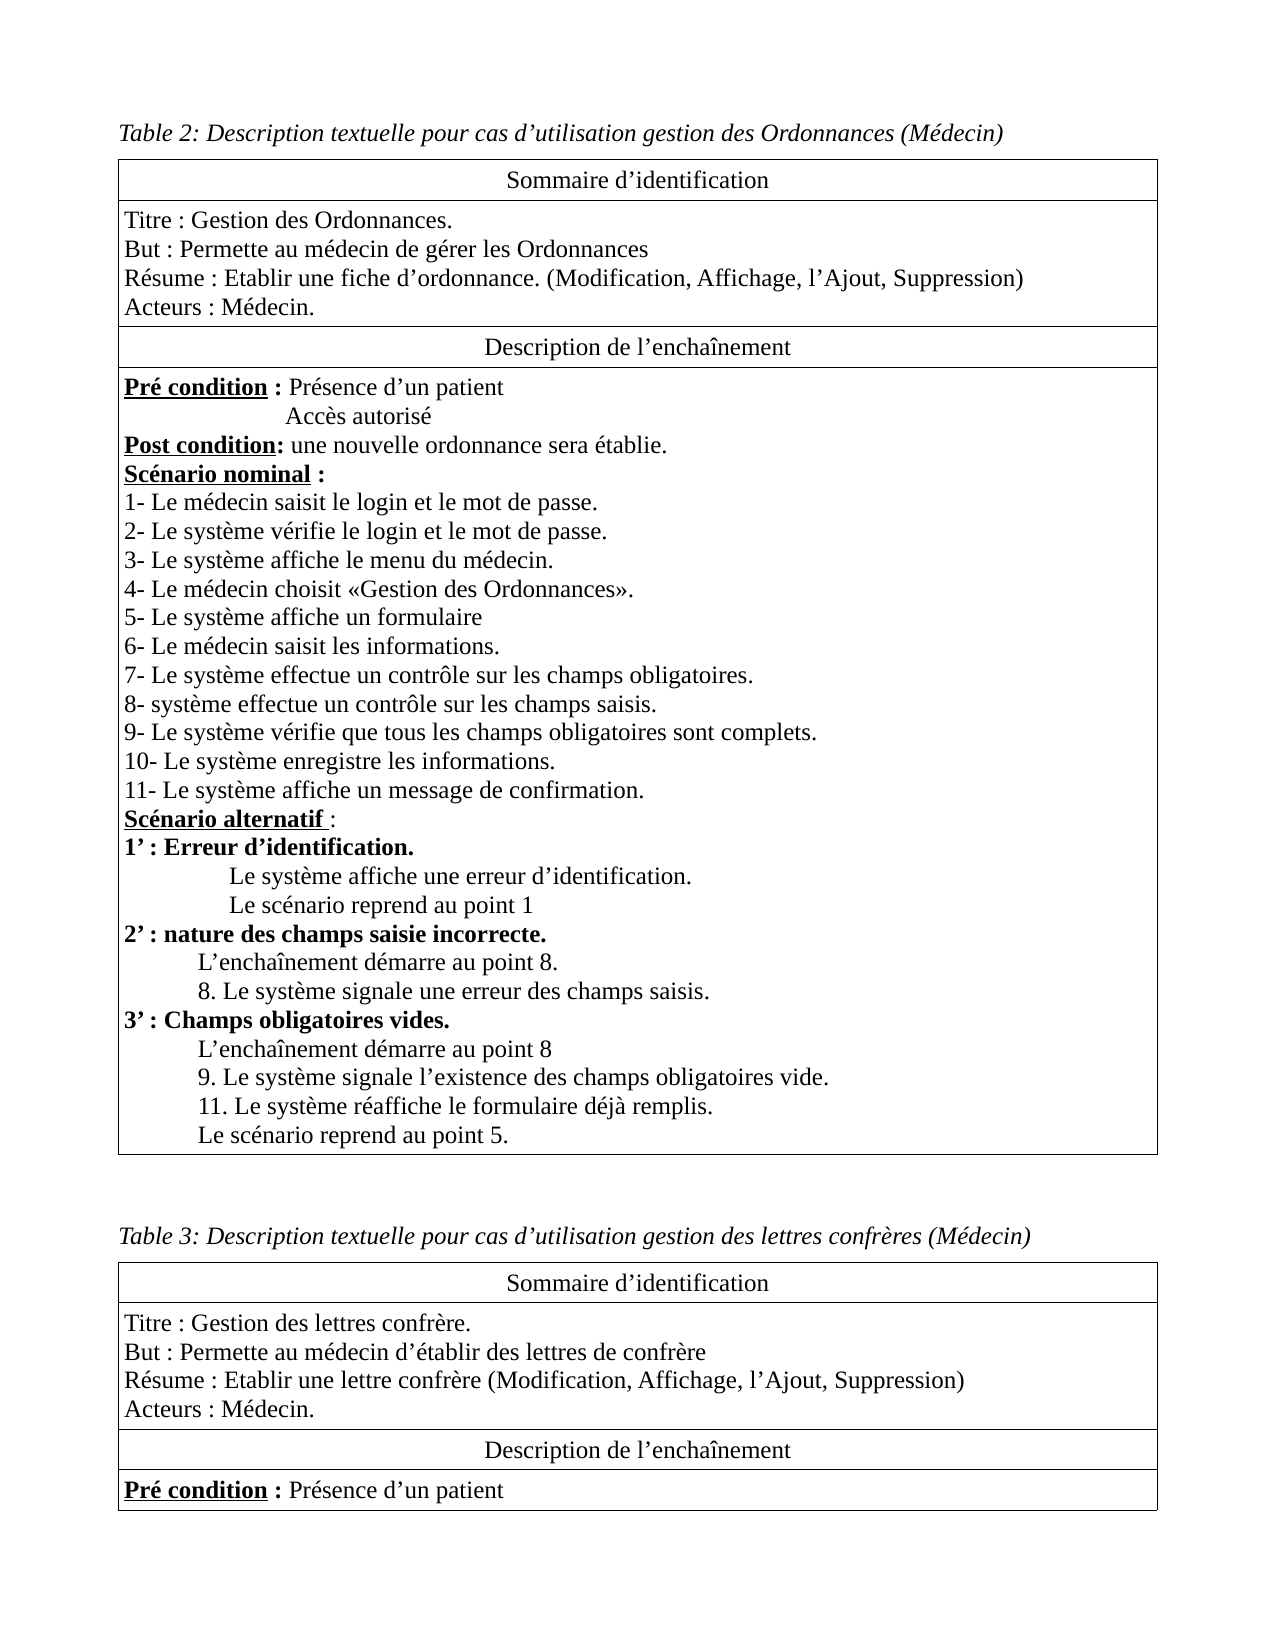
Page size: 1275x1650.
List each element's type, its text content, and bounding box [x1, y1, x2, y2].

table_header Sommaire d’identification [119, 1263, 1157, 1302]
table_header Sommaire d’identification [119, 160, 1157, 200]
table_cell Titre : Gestion des Ordonnances. But : Permette au médecin de gérer les Ordonnances Résume : Etablir une fiche d’ordonnance. (Modification, Affichage, l’Ajout, Suppression) Acteurs : Médecin. [119, 201, 1157, 326]
table_cell Description de l’enchaînement [119, 327, 1157, 367]
text Table 3: Description textuelle pour cas d’utilisation gestion des lettres confrères (Médecin) [118, 1221, 1157, 1249]
table_cell Description de l’enchaînement [119, 1430, 1157, 1469]
table_cell Titre : Gestion des lettres confrère. But : Permette au médecin d’établir des lettres de confrère Résume : Etablir une lettre confrère (Modification, Affichage, l’Ajout, Suppression) Acteurs : Médecin. [119, 1303, 1157, 1429]
text Table 2: Description textuelle pour cas d’utilisation gestion des Ordonnances (Médecin) [118, 118, 1157, 147]
table_cell Pré condition : Présence d’un patient Accès autorisé Post condition: une nouvelle ordonnance sera établie. Scénario nominal : 1- Le médecin saisit le login et le mot de passe. 2- Le système vérifie le login et le mot de passe. 3- Le système affiche le menu du médecin. 4- Le médecin choisit «Gestion des Ordonnances». 5- Le système affiche un formulaire 6- Le médecin saisit les informations. 7- Le système effectue un contrôle sur les champs obligatoires. 8- système effectue un contrôle sur les champs saisis. 9- Le système vérifie que tous les champs obligatoires sont complets. 10- Le système enregistre les informations. 11- Le système affiche un message de confirmation. Scénario alternatif : 1’ : Erreur d’identification. Le système affiche une erreur d’identification. Le scénario reprend au point 1 2’ : nature des champs saisie incorrecte. L’enchaînement démarre au point 8. 8. Le système signale une erreur des champs saisis. 3’ : Champs obligatoires vides. L’enchaînement démarre au point 8 9. Le système signale l’existence des champs obligatoires vide. 11. Le système réaffiche le formulaire déjà remplis. Le scénario reprend au point 5. [119, 368, 1157, 1154]
table_cell Pré condition : Présence d’un patient [119, 1470, 1157, 1509]
